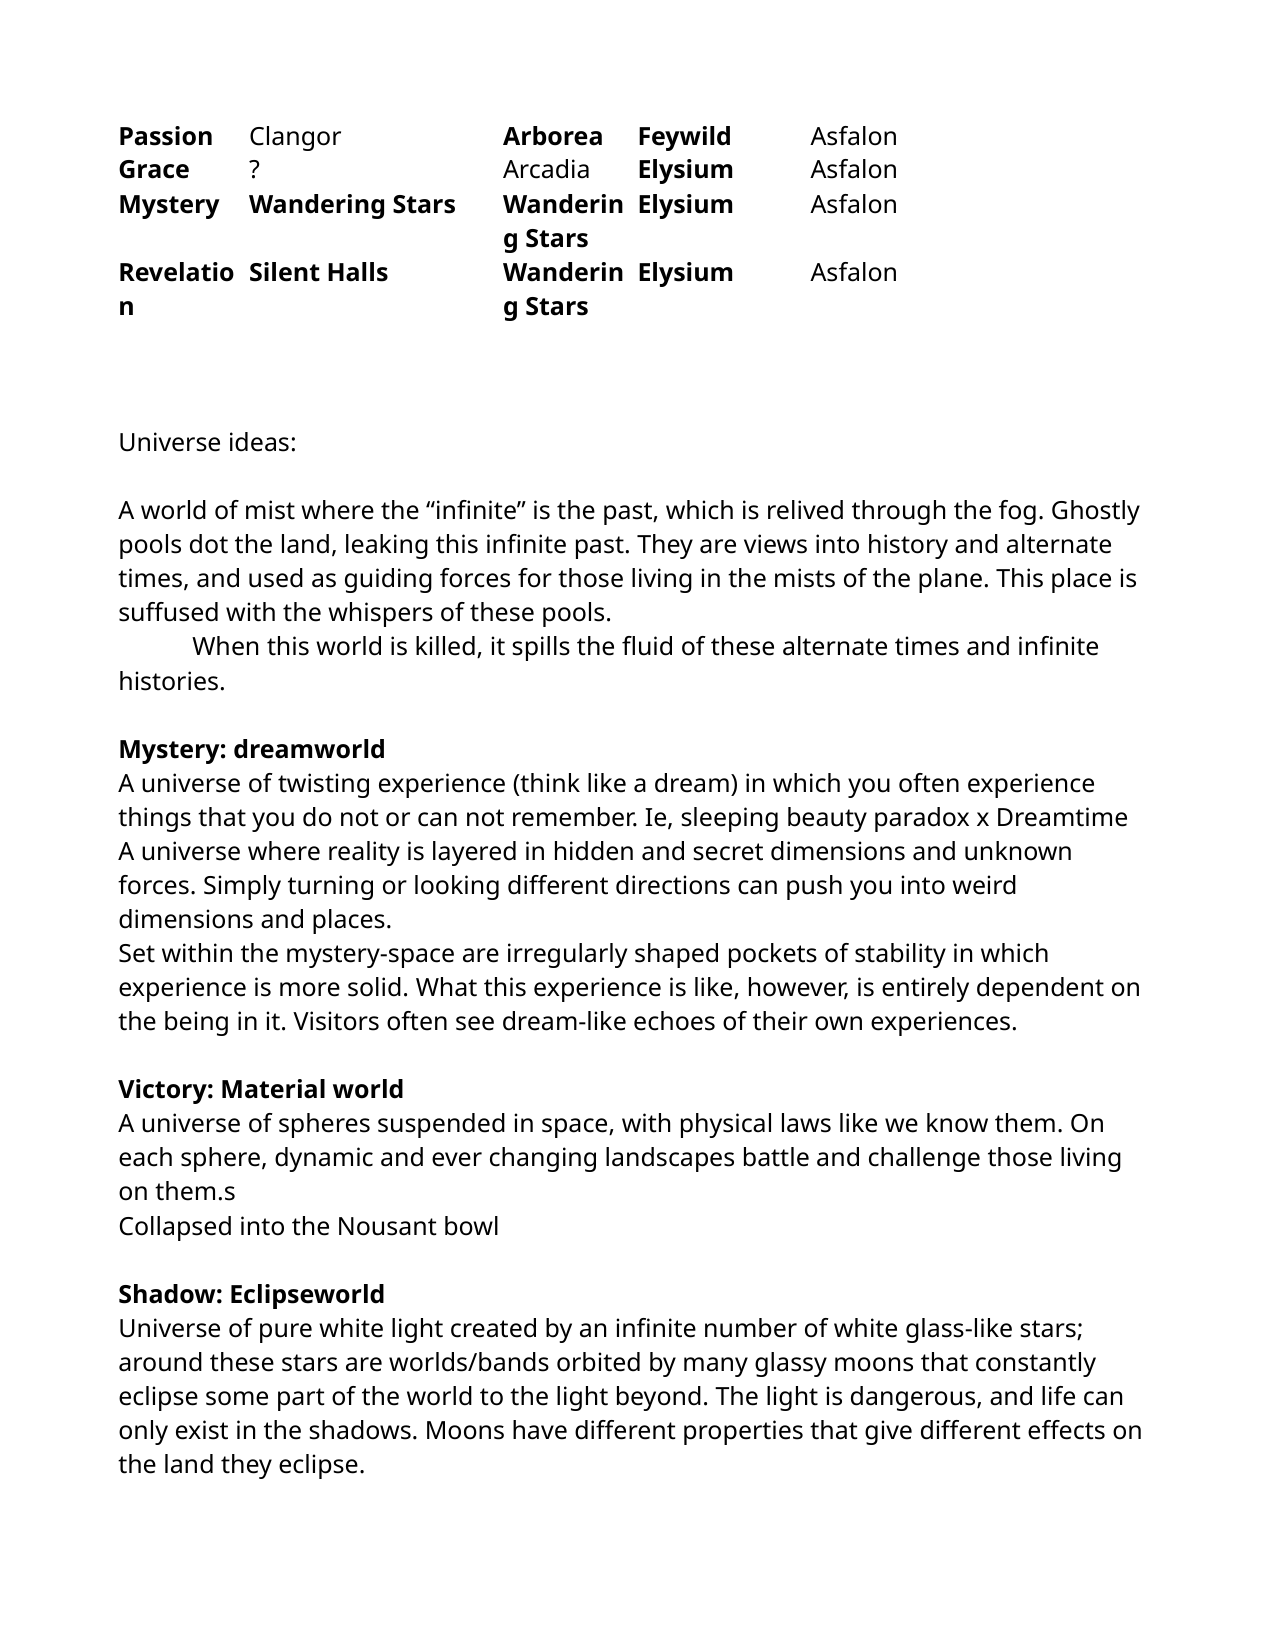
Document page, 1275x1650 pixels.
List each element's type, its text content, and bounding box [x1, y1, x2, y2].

table_cell Elysium [637, 254, 810, 322]
table_cell Wandering Stars [249, 186, 503, 254]
table_cell Asfalon [810, 186, 984, 254]
table_cell Elysium [637, 186, 810, 254]
text Set within the mystery-space are irregularly shaped pockets of stability in which experience is more solid. What this experience is like, however, is entirely dependent on the being in it. Visitors often see dream-like echoes of their own experiences. [118, 936, 1157, 1038]
table_cell [984, 118, 1157, 152]
table_cell Asfalon [810, 118, 984, 152]
table_cell Asfalon [810, 254, 984, 322]
text A universe where reality is layered in hidden and secret dimensions and unknown forces. Simply turning or looking different directions can push you into weird dimensions and places. [118, 833, 1157, 936]
text Universe of pure white light created by an infinite number of white glass-like stars; around these stars are worlds/bands orbited by many glassy moons that constantly eclipse some part of the world to the light beyond. The light is dangerous, and life can only exist in the shadows. Moons have different properties that give different effects on the land they eclipse. [118, 1310, 1157, 1481]
text Mystery: dreamworld [118, 731, 1157, 765]
table_cell Passion [118, 118, 249, 152]
table_cell Arborea [503, 118, 637, 152]
text Universe ideas: [118, 425, 1157, 459]
table_cell [984, 186, 1157, 254]
table_cell Feywild [637, 118, 810, 152]
text A universe of twisting experience (think like a dream) in which you often experience things that you do not or can not remember. Ie, sleeping beauty paradox x Dreamtime [118, 765, 1157, 833]
table_cell Silent Halls [249, 254, 503, 322]
table_cell [984, 152, 1157, 186]
text A universe of spheres suspended in space, with physical laws like we know them. On each sphere, dynamic and ever changing landscapes battle and challenge those living on them.s [118, 1106, 1157, 1208]
table_cell Wandering Stars [503, 186, 637, 254]
table_cell Asfalon [810, 152, 984, 186]
table_cell Revelation [118, 254, 249, 322]
text Collapsed into the Nousant bowl [118, 1208, 1157, 1242]
table_cell Grace [118, 152, 249, 186]
table_cell ? [249, 152, 503, 186]
table_cell Clangor [249, 118, 503, 152]
text Victory: Material world [118, 1072, 1157, 1106]
table_cell Elysium [637, 152, 810, 186]
text Shadow: Eclipseworld [118, 1276, 1157, 1310]
text When this world is killed, it spills the fluid of these alternate times and infinite histories. [118, 629, 1157, 697]
table_cell [984, 254, 1157, 322]
table_cell Mystery [118, 186, 249, 254]
text A world of mist where the “infinite” is the past, which is relived through the fog. Ghostly pools dot the land, leaking this infinite past. They are views into history and alternate times, and used as guiding forces for those living in the mists of the plane. This place is suffused with the whispers of these pools. [118, 493, 1157, 629]
table_cell Wandering Stars [503, 254, 637, 322]
table_cell Arcadia [503, 152, 637, 186]
